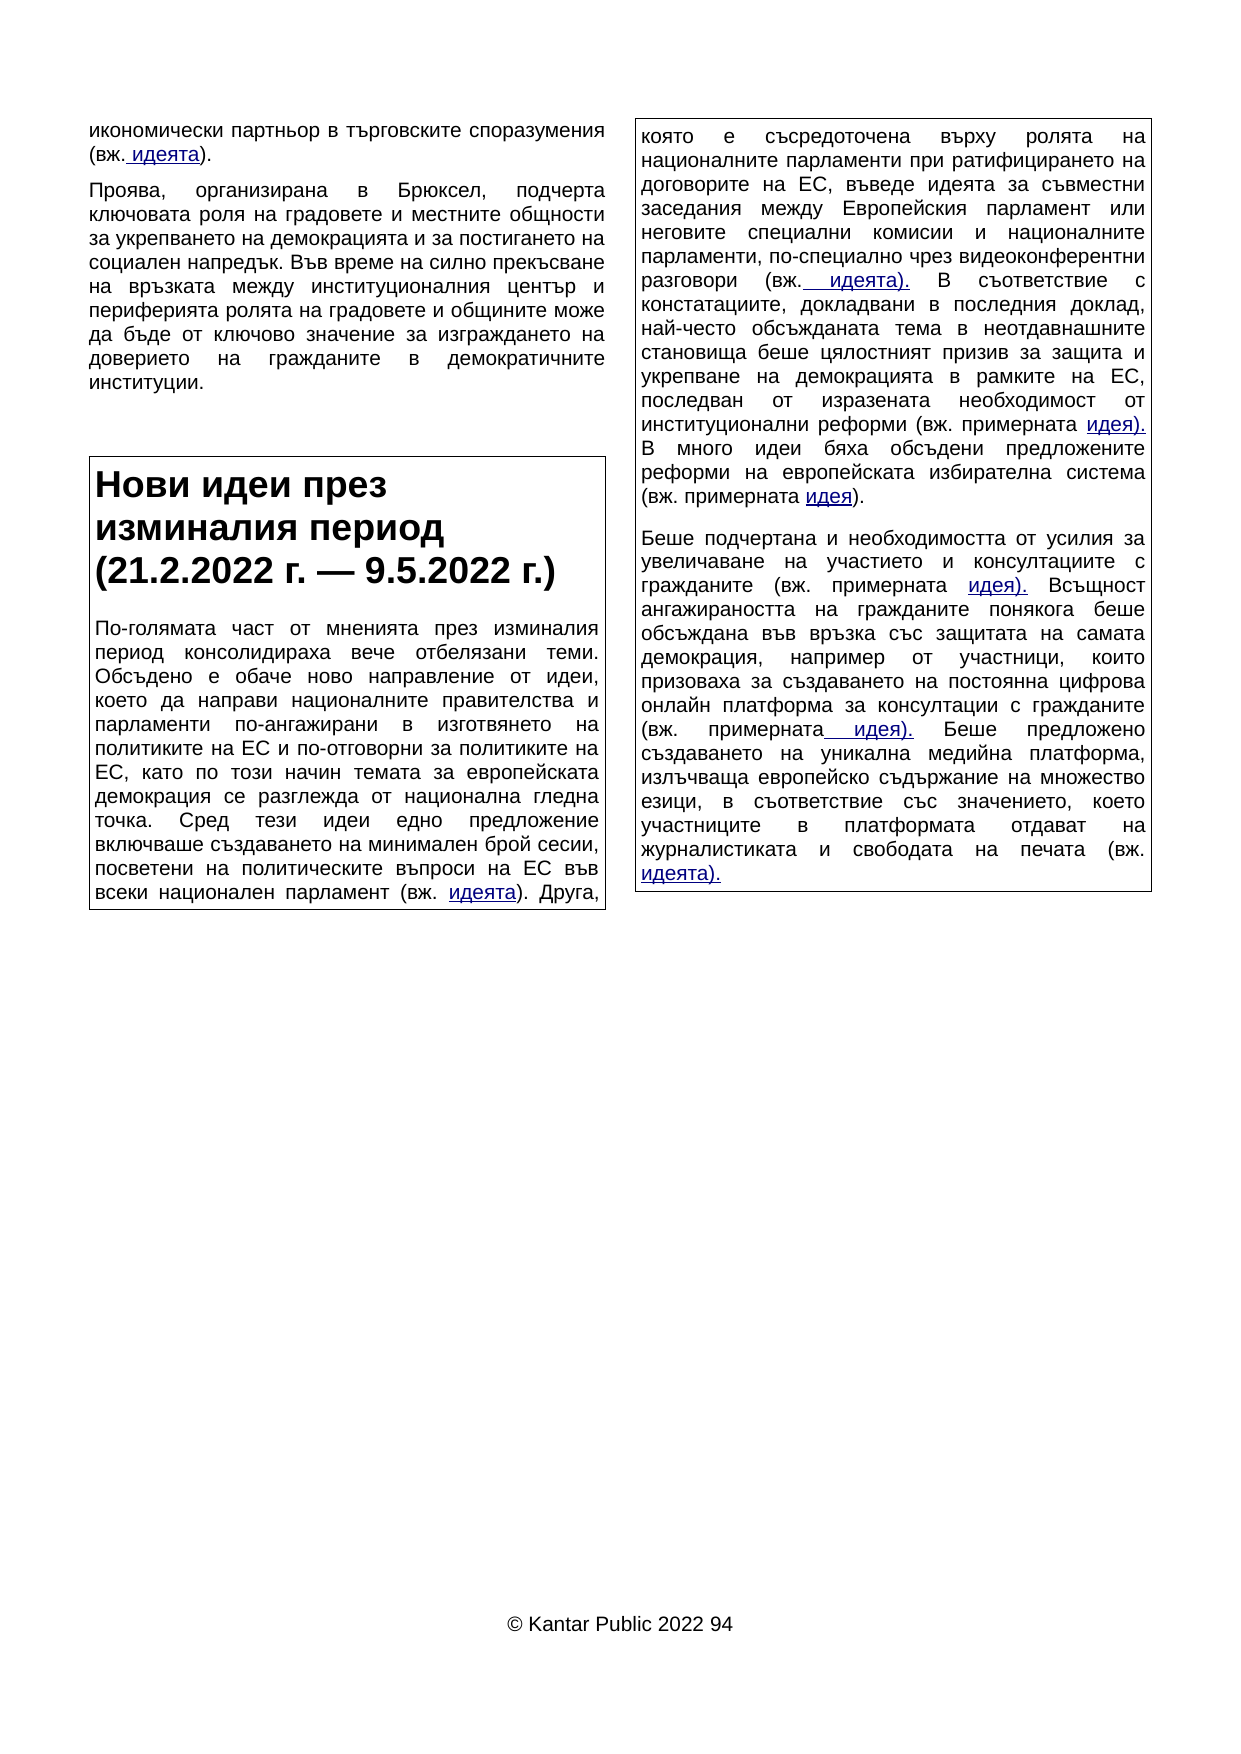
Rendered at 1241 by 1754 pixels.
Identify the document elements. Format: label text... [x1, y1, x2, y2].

text По-голямата част от мненията през изминалия период консолидираха вече отбелязани теми. Обсъдено е обаче ново направление от идеи, което да направи националните правителства и парламенти по-ангажирани в изготвянето на политиките на ЕС и по-отговорни за политиките на ЕС, като по този начин темата за европейската демокрация се разглежда от национална гледна точка. Сред тези идеи едно предложение включваше създаването на минимален брой сесии, посветени на политическите въпроси на ЕС във всеки национален парламент (вж. идеята). Друга, [90, 610, 605, 909]
text която е съсредоточена върху ролята на националните парламенти при ратифицирането на договорите на ЕС, въведе идеята за съвместни заседания между Европейския парламент или неговите специални комисии и националните парламенти, по-специално чрез видеоконферентни разговори (вж. идеята). В съответствие с констатациите, докладвани в последния доклад, най-често обсъжданата тема в неотдавнашните становища беше цялостният призив за защита и укрепване на демокрацията в рамките на ЕС, последван от изразената необходимост от институционални реформи (вж. примерната идея). В много идеи бяха обсъдени предложените реформи на европейската избирателна система (вж. примерната идея). [636, 119, 1151, 513]
text Беше подчертана и необходимостта от усилия за увеличаване на участието и консултациите с гражданите (вж. примерната идея). Всъщност ангажираността на гражданите понякога беше обсъждана във връзка със защитата на самата демокрация, например от участници, които призоваха за създаването на постоянна цифрова онлайн платформа за консултации с гражданите (вж. примерната идея). Беше предложено създаването на уникална медийна платформа, излъчваща европейско съдържание на множество езици, в съответствие със значението, което участниците в платформата отдават на журналистиката и свободата на печата (вж. идеята). [636, 519, 1151, 891]
subtitle Нови идеи през изминалия период (21.2.2022 г. — 9.5.2022 г.) [90, 457, 605, 598]
text Проява, организирана в Брюксел, подчерта ключовата роля на градовете и местните общности за укрепването на демокрацията и за постигането на социален напредък. Във време на силно прекъсване на връзката между институционалния център и периферията ролята на градовете и общините може да бъде от ключово значение за изграждането на доверието на гражданите в демократичните институции. [88, 178, 605, 393]
text икономически партньор в търговските споразумения (вж. идеята). [88, 118, 605, 166]
